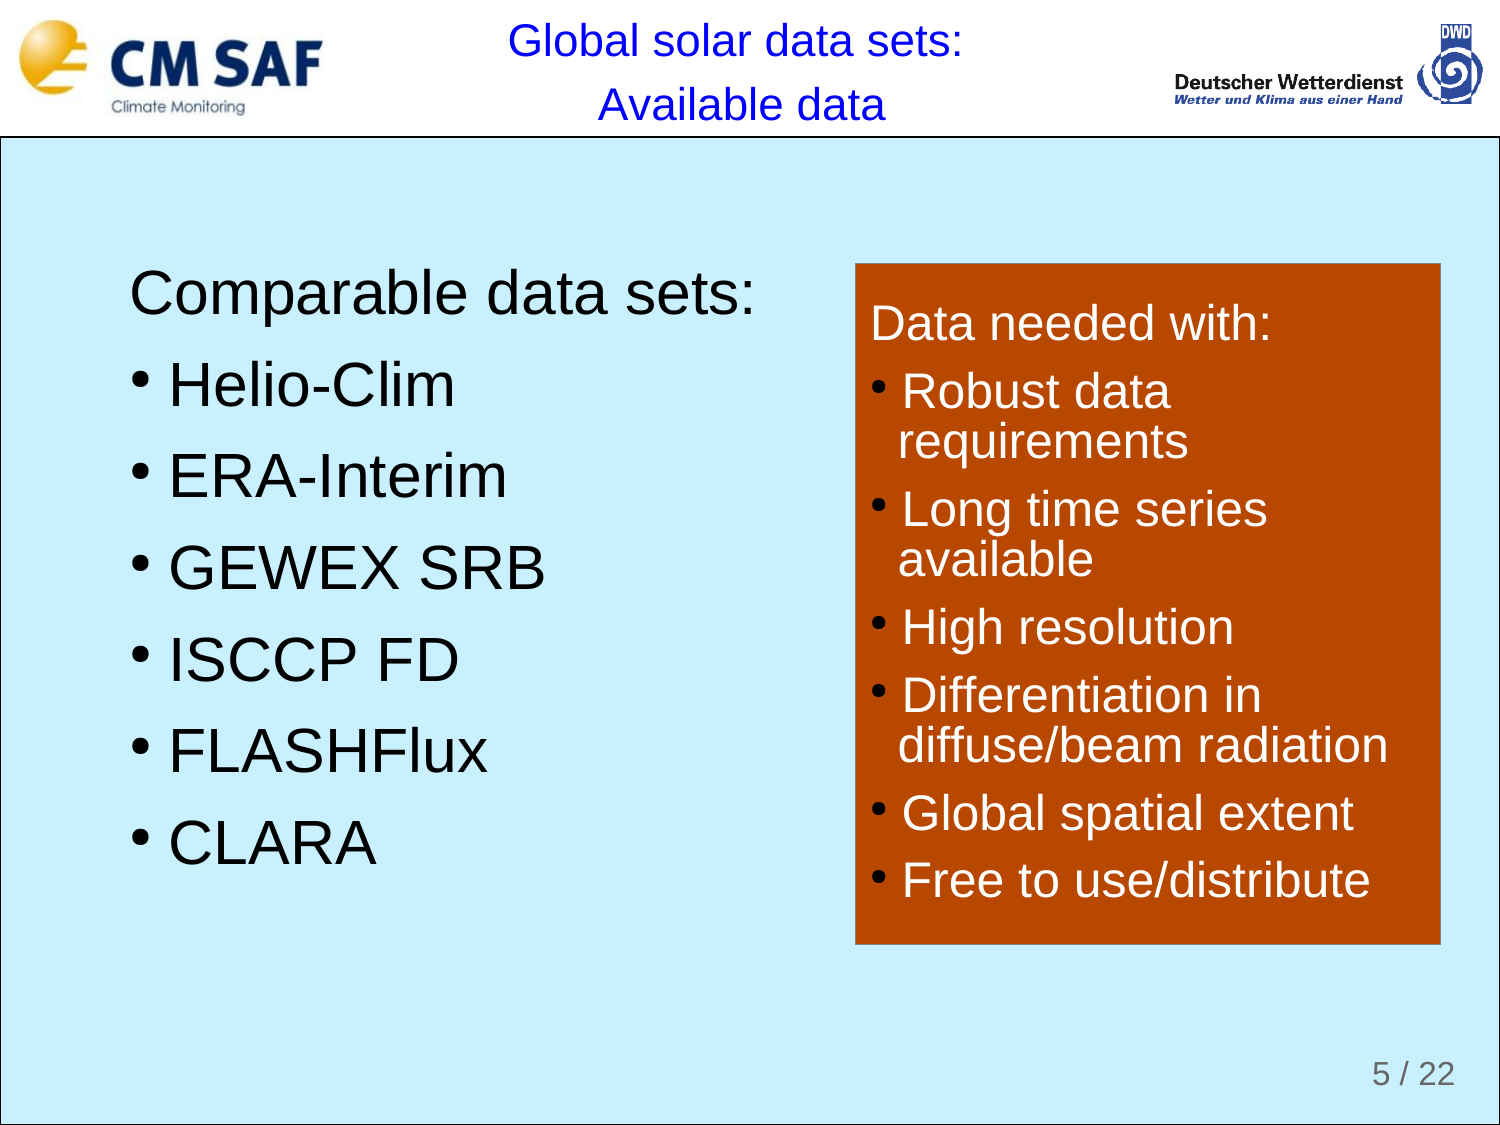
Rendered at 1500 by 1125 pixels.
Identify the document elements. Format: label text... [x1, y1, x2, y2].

text_box Global solar data sets: Available data [312, 1, 1172, 80]
picture [1175, 24, 1483, 104]
picture [17, 19, 325, 117]
list Comparable data sets: Helio-Clim ERA-Interim GEWEX SRB ISCCP FD FLASHFlux CLARA [73, 263, 1423, 1006]
text_box Data needed with: Robust data requirements Long time series available High resolution Differentiation in diffuse/beam radiation Global spatial extent Free to use/distribute [855, 263, 1441, 945]
